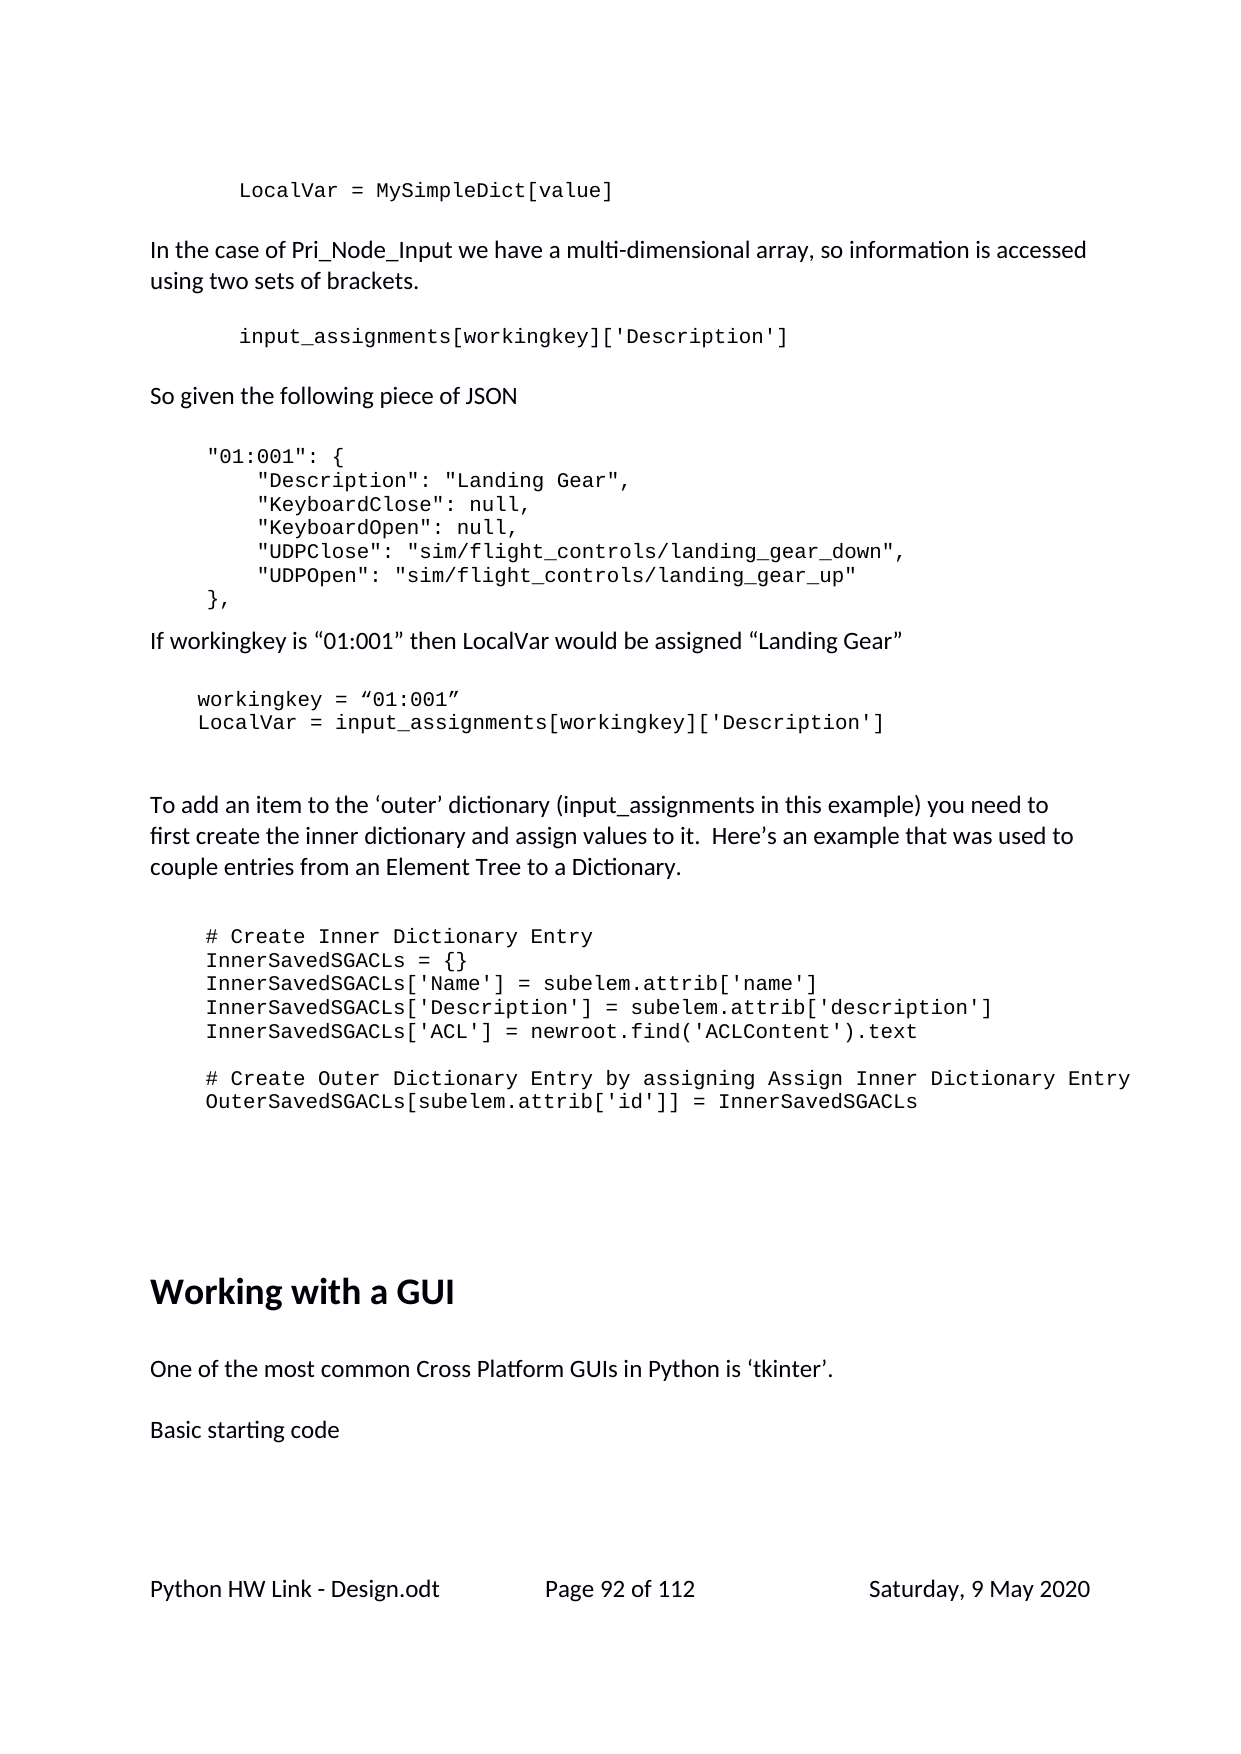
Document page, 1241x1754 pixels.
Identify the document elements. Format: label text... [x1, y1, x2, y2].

text One of the most common Cross Platform GUIs in Python is ‘tkinter’. [150, 1353, 1090, 1383]
text LocalVar = MySimpleDict[value] [150, 181, 1090, 204]
text Basic starting code [150, 1414, 1090, 1444]
subtitle Working with a GUI [150, 1268, 1090, 1314]
text input_assignments[workingkey]['Description'] [150, 326, 1090, 350]
text To add an item to the ‘outer’ dictionary (input_assignments in this example) you need to first create the inner dictionary and assign values to it. Here’s an example that was used to couple entries from an Element Tree to a Dictionary. [150, 656, 1090, 881]
text In the case of Pri_Node_Input we have a multi-dimensional array, so information is accessed using two sets of brackets. [150, 235, 1090, 296]
text If workingkey is “01:001” then LocalVar would be assigned “Landing Gear” [150, 441, 1090, 656]
text So given the following piece of JSON [150, 380, 1090, 411]
